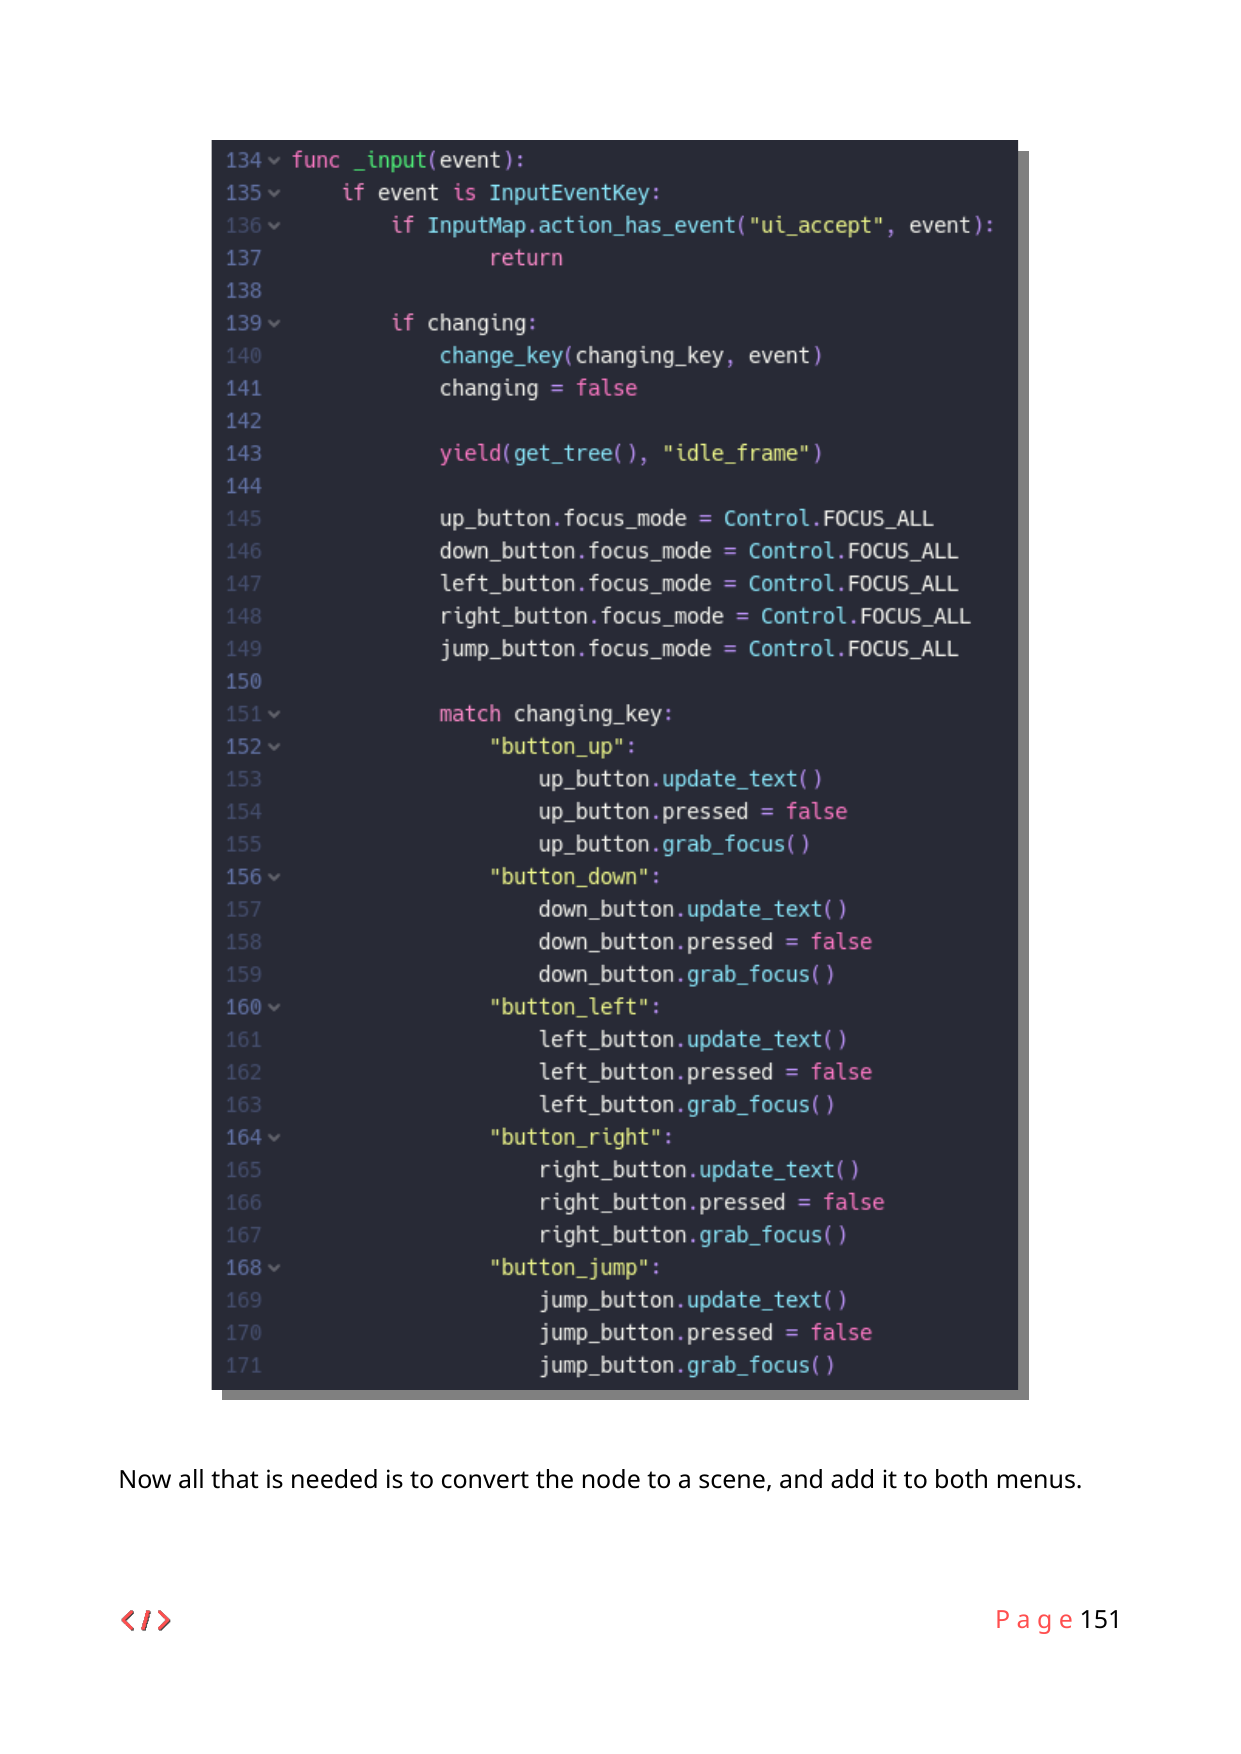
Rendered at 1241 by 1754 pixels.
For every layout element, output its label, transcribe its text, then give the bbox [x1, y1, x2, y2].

picture [116, 1591, 175, 1649]
text Now all that is needed is to convert the node to a scene, and add it to both menus. [118, 1462, 1122, 1496]
picture [211, 140, 1019, 1390]
